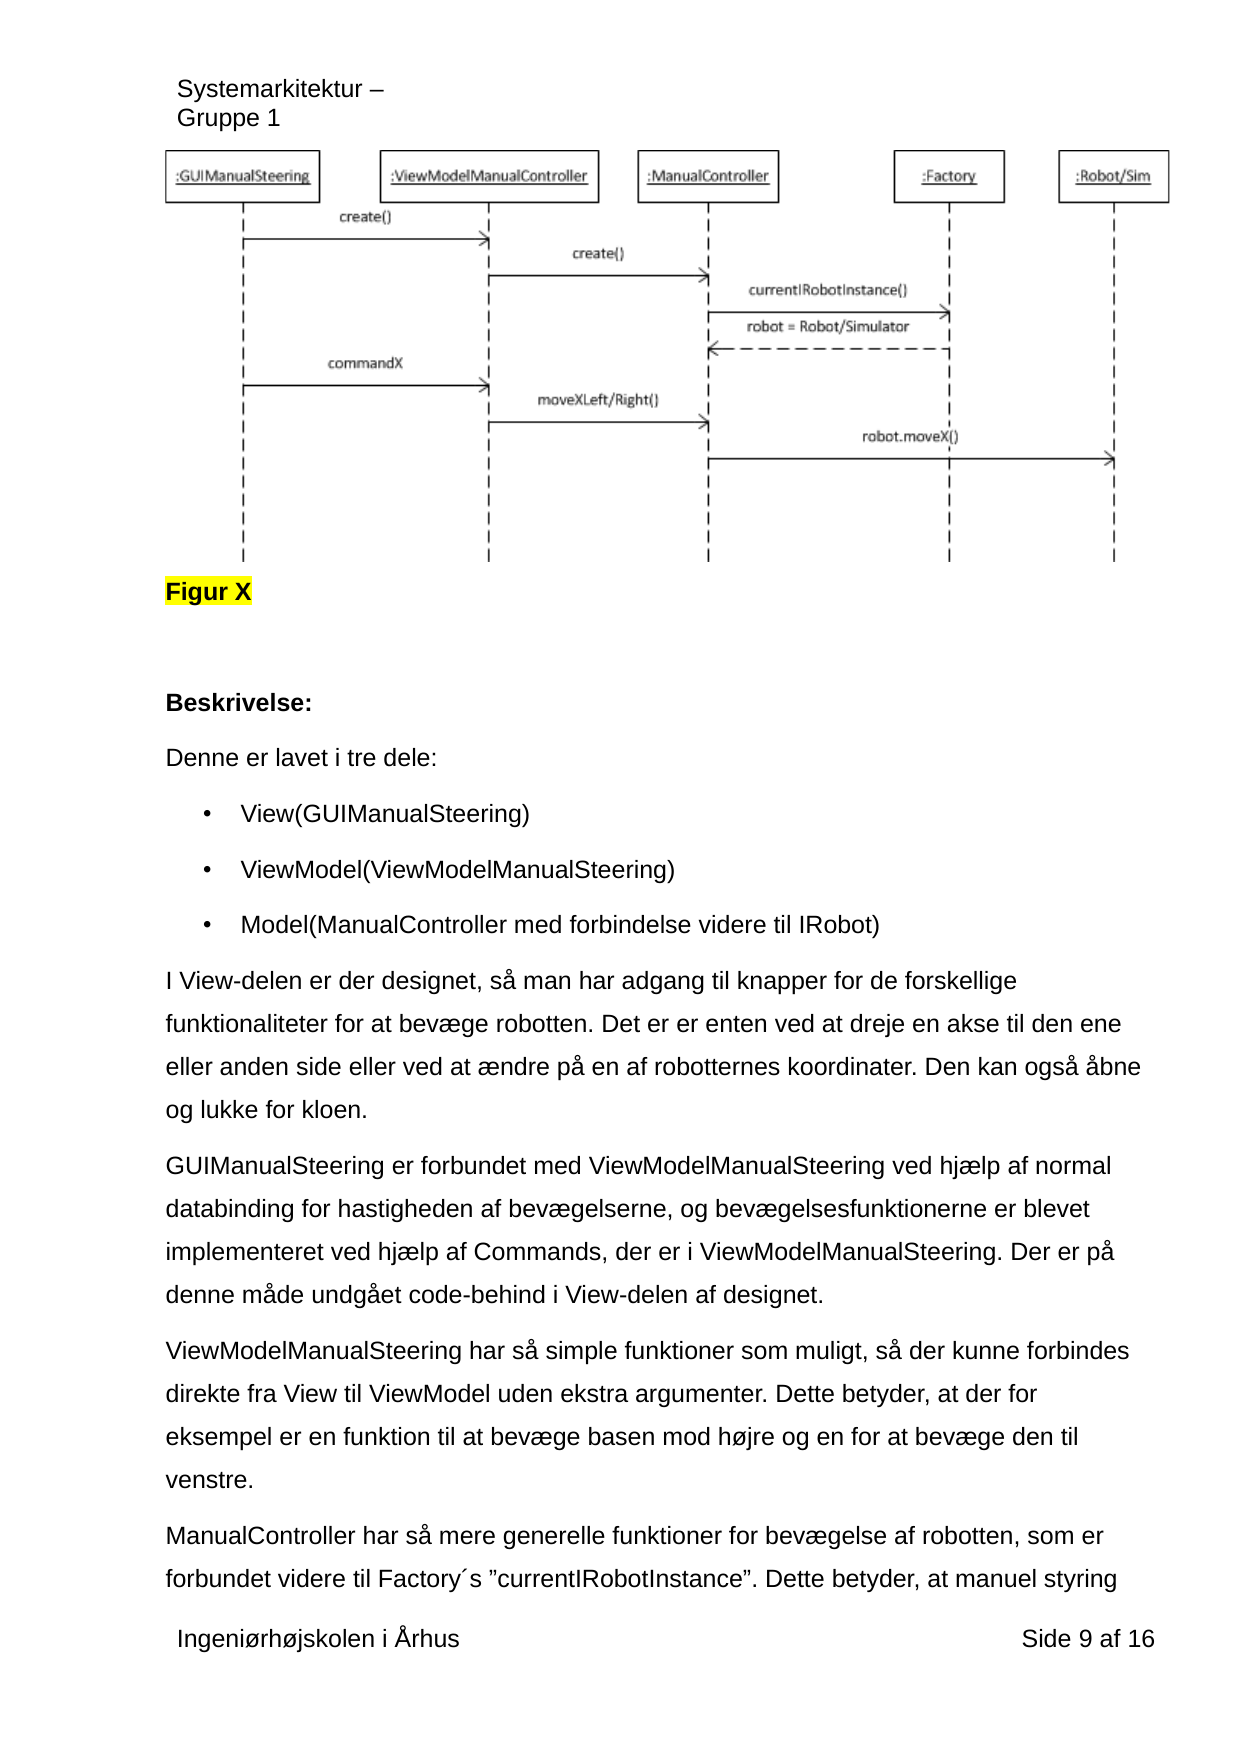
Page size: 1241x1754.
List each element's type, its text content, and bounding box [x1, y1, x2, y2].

text Figur X [165, 562, 1152, 605]
picture [165, 150, 1170, 562]
list ViewModel(ViewModelManualSteering) [203, 855, 1152, 883]
text GUIManualSteering er forbundet med ViewModelManualSteering ved hjælp af normal databinding for hastigheden af bevægelserne, og bevægelsesfunktionerne er blevet implementeret ved hjælp af Commands, der er i ViewModelManualSteering. Der er på denne måde undgået code-behind i View-delen af designet. [165, 1151, 1152, 1309]
text ManualController har så mere generelle funktioner for bevægelse af robotten, som er forbundet videre til Factory´s ”currentIRobotInstance”. Dette betyder, at manuel styring [165, 1521, 1152, 1593]
list View(GUIManualSteering) [203, 799, 1152, 828]
text ViewModelManualSteering har så simple funktioner som muligt, så der kunne forbindes direkte fra View til ViewModel uden ekstra argumenter. Dette betyder, at der for eksempel er en funktion til at bevæge basen mod højre og en for at bevæge den til venstre. [165, 1336, 1152, 1494]
text Beskrivelse: [165, 688, 1152, 716]
text I View-delen er der designet, så man har adgang til knapper for de forskellige funktionaliteter for at bevæge robotten. Det er er enten ved at dreje en akse til den ene eller anden side eller ved at ændre på en af robotternes koordinater. Den kan også åbne og lukke for kloen. [165, 966, 1152, 1124]
list Model(ManualController med forbindelse videre til IRobot) [203, 910, 1152, 939]
text Denne er lavet i tre dele: [165, 743, 1152, 772]
